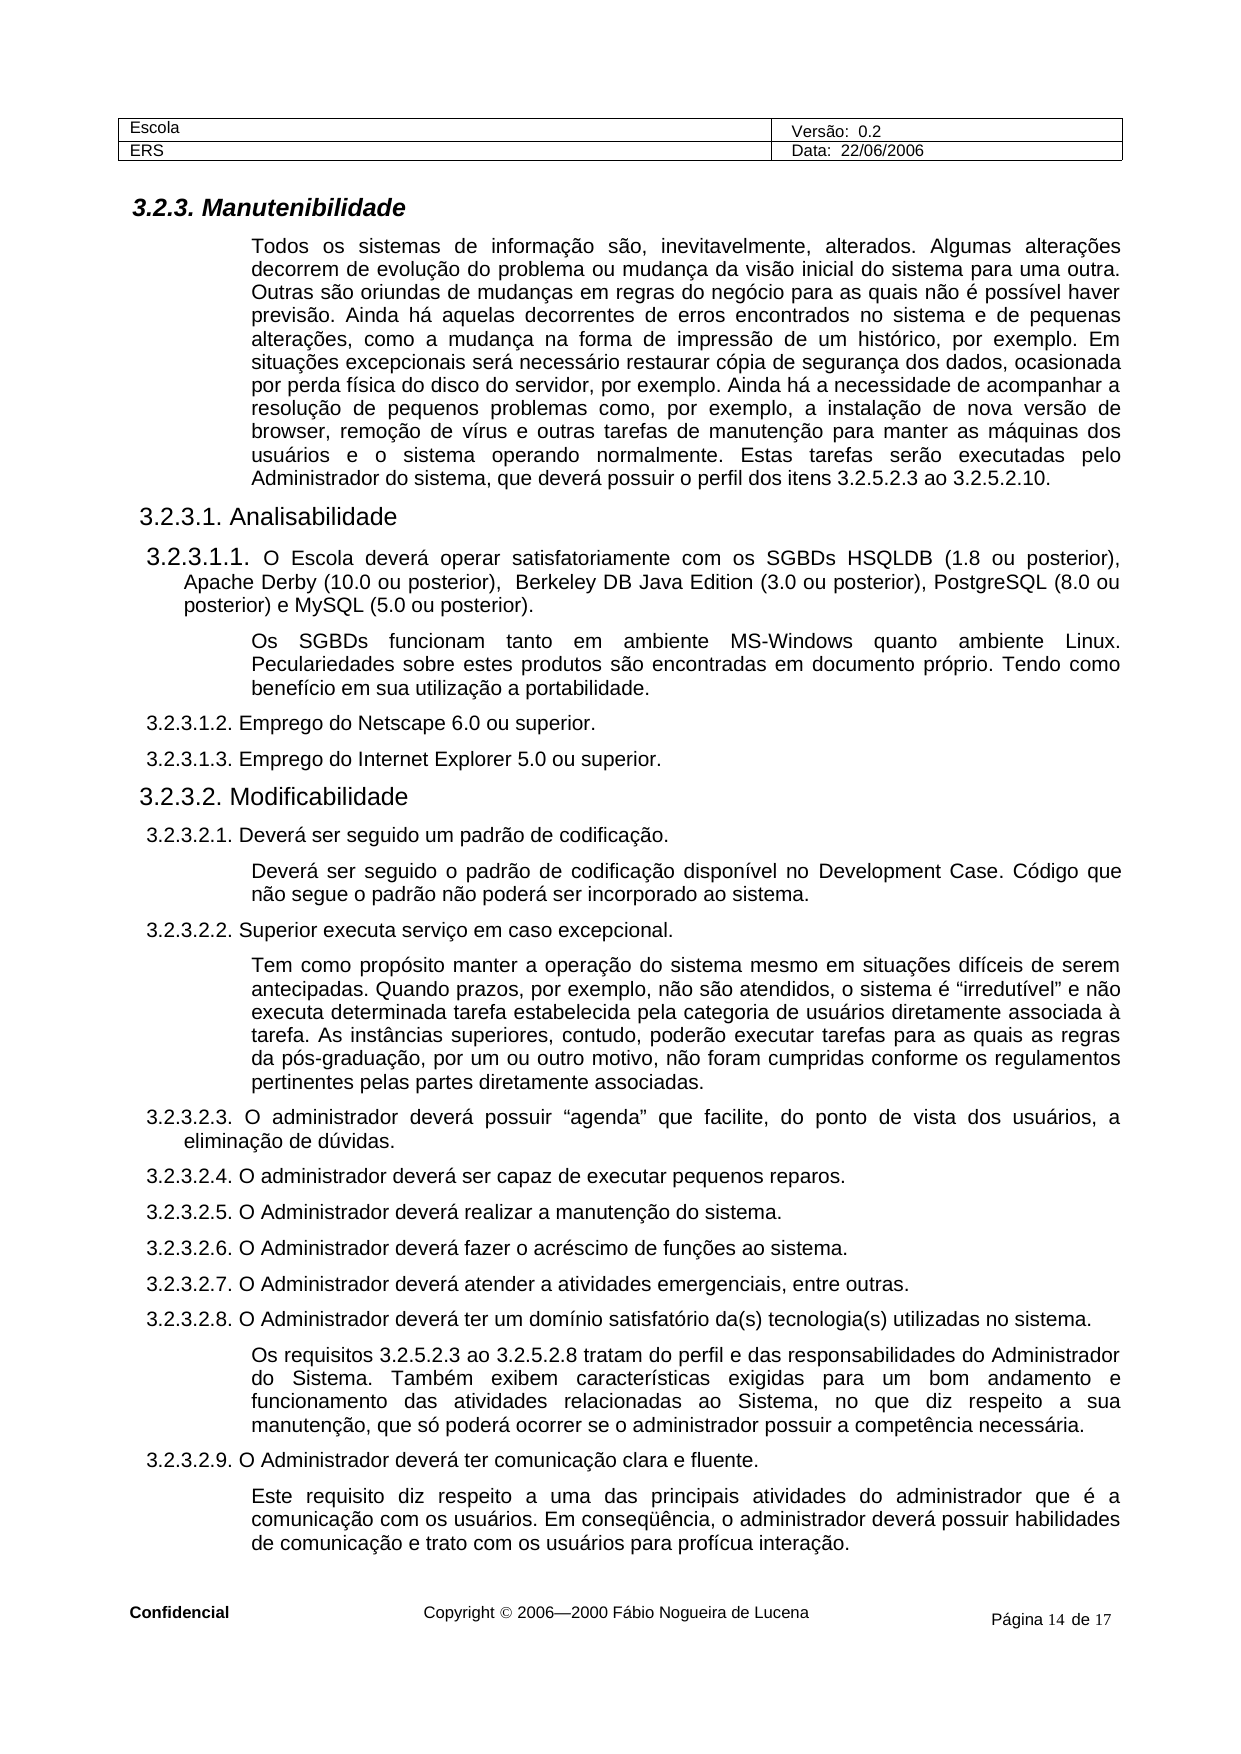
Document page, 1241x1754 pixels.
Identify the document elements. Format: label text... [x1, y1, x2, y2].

list Manutenibilidade [132, 194, 1122, 222]
list O Escola deverá operar satisfatoriamente com os SGBDs HSQLDB (1.8 ou posterior), Apache Derby (10.0 ou posterior), Berkeley DB Java Edition (3.0 ou posterior), PostgreSQL (8.0 ou posterior) e MySQL (5.0 ou posterior). [146, 543, 1122, 617]
list O Administrador deverá atender a atividades emergenciais, entre outras. [146, 1272, 1122, 1295]
list O Administrador deverá realizar a manutenção do sistema. [146, 1201, 1122, 1224]
list O administrador deverá ser capaz de executar pequenos reparos. [146, 1165, 1122, 1188]
text Todos os sistemas de informação são, inevitavelmente, alterados. Algumas alterações decorrem de evolução do problema ou mudança da visão inicial do sistema para uma outra. Outras são oriundas de mudanças em regras do negócio para as quais não é possível haver previsão. Ainda há aquelas decorrentes de erros encontrados no sistema e de pequenas alterações, como a mudança na forma de impressão de um histórico, por exemplo. Em situações excepcionais será necessário restaurar cópia de segurança dos dados, ocasionada por perda física do disco do servidor, por exemplo. Ainda há a necessidade de acompanhar a resolução de pequenos problemas como, por exemplo, a instalação de nova versão de browser, remoção de vírus e outras tarefas de manutenção para manter as máquinas dos usuários e o sistema operando normalmente. Estas tarefas serão executadas pelo Administrador do sistema, que deverá possuir o perfil dos itens 3.2.5.2.3 ao 3.2.5.2.10. [251, 234, 1122, 490]
list O Administrador deverá ter comunicação clara e fluente. [146, 1449, 1122, 1472]
text Tem como propósito manter a operação do sistema mesmo em situações difíceis de serem antecipadas. Quando prazos, por exemplo, não são atendidos, o sistema é “irredutível” e não executa determinada tarefa estabelecida pela categoria de usuários diretamente associada à tarefa. As instâncias superiores, contudo, poderão executar tarefas para as quais as regras da pós-graduação, por um ou outro motivo, não foram cumpridas conforme os regulamentos pertinentes pelas partes diretamente associadas. [251, 954, 1122, 1093]
list Analisabilidade [139, 502, 1122, 530]
list O administrador deverá possuir “agenda” que facilite, do ponto de vista dos usuários, a eliminação de dúvidas. [146, 1106, 1122, 1152]
text Este requisito diz respeito a uma das principais atividades do administrador que é a comunicação com os usuários. Em conseqüência, o administrador deverá possuir habilidades de comunicação e trato com os usuários para profícua interação. [251, 1485, 1122, 1554]
list Emprego do Internet Explorer 5.0 ou superior. [146, 747, 1122, 771]
list Modificabilidade [139, 783, 1122, 811]
list Emprego do Netscape 6.0 ou superior. [146, 712, 1122, 735]
list O Administrador deverá fazer o acréscimo de funções ao sistema. [146, 1236, 1122, 1259]
list O Administrador deverá ter um domínio satisfatório da(s) tecnologia(s) utilizadas no sistema. [146, 1308, 1122, 1331]
list Deverá ser seguido um padrão de codificação. [146, 824, 1122, 847]
list Superior executa serviço em caso excepcional. [146, 918, 1122, 942]
text Deverá ser seguido o padrão de codificação disponível no Development Case. Código que não segue o padrão não poderá ser incorporado ao sistema. [251, 859, 1122, 906]
text Os requisitos 3.2.5.2.3 ao 3.2.5.2.8 tratam do perfil e das responsabilidades do Administrador do Sistema. Também exibem características exigidas para um bom andamento e funcionamento das atividades relacionadas ao Sistema, no que diz respeito a sua manutenção, que só poderá ocorrer se o administrador possuir a competência necessária. [251, 1343, 1122, 1436]
text Os SGBDs funcionam tanto em ambiente MS-Windows quanto ambiente Linux. Peculariedades sobre estes produtos são encontradas em documento próprio. Tendo como benefício em sua utilização a portabilidade. [251, 629, 1122, 699]
